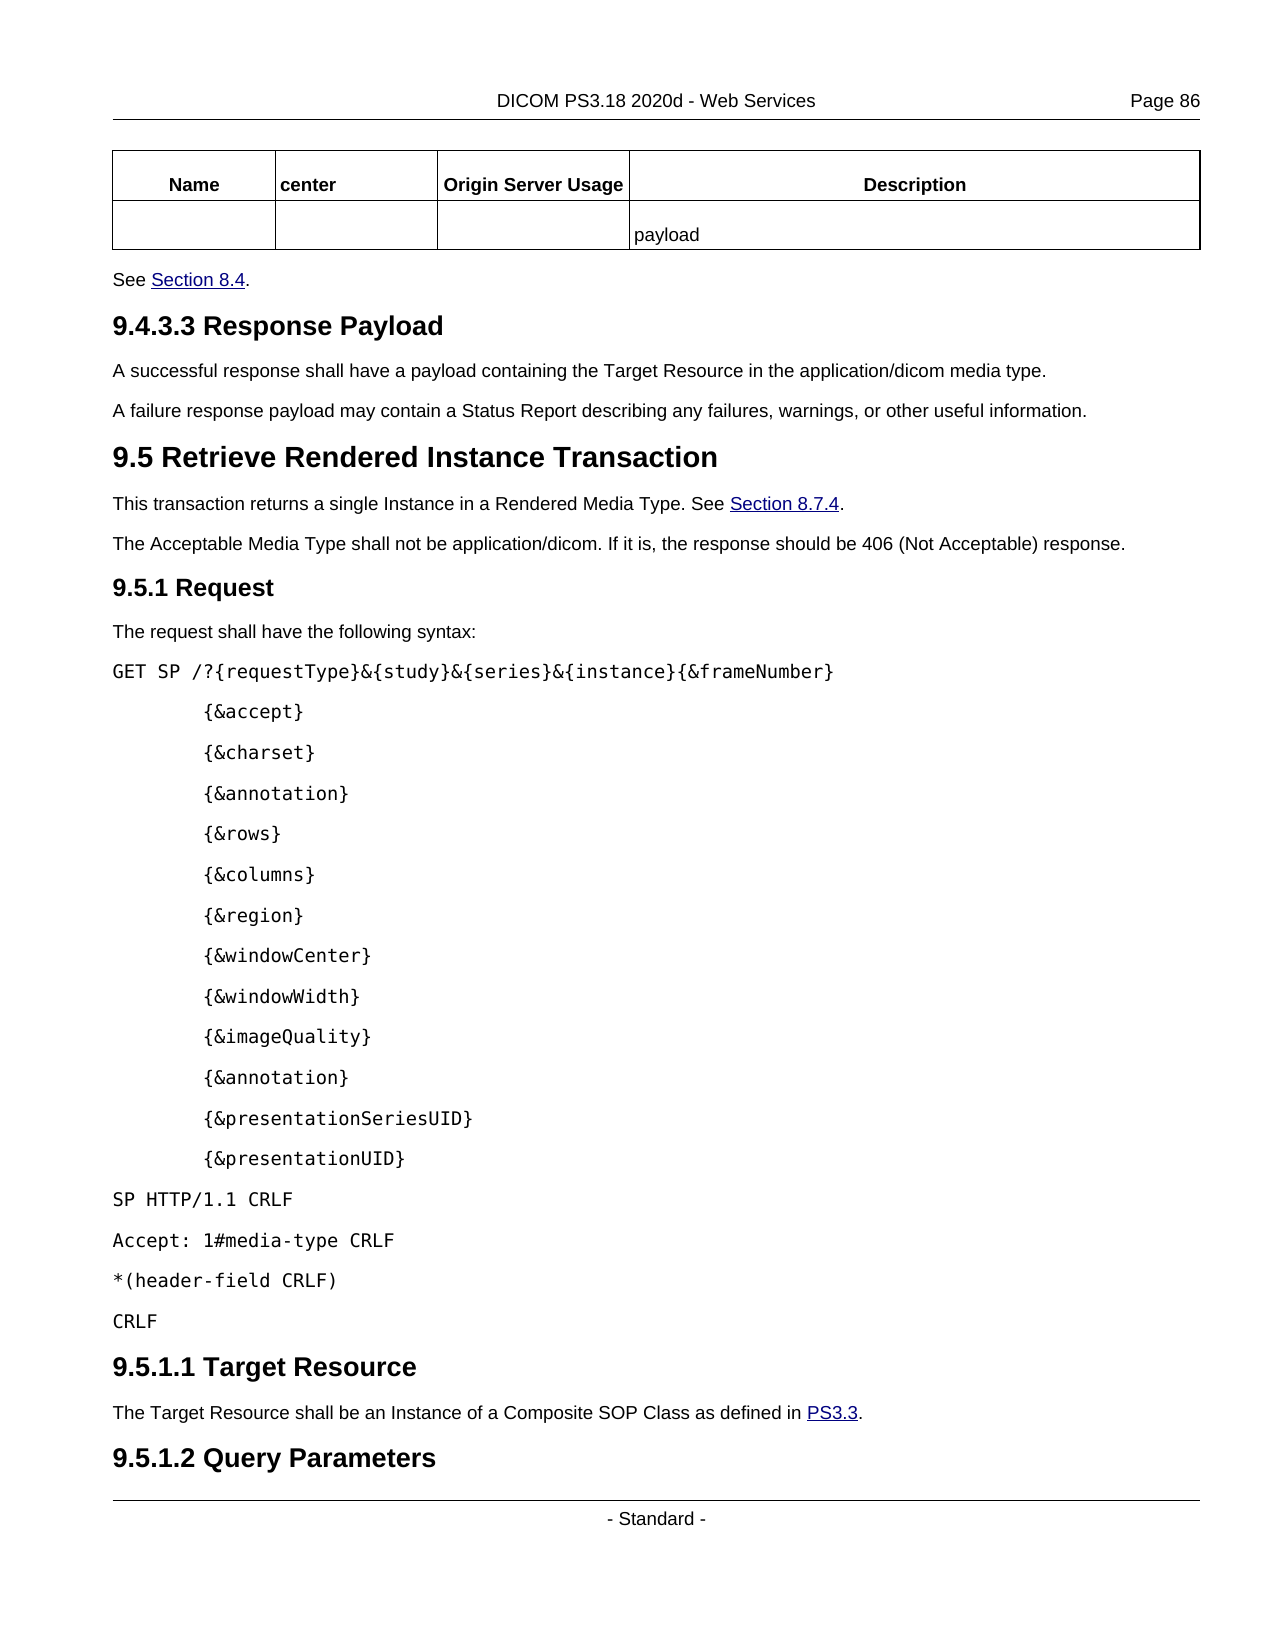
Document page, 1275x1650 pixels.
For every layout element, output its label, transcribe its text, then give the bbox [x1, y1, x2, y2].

text *(header-field CRLF) [112, 1270, 1200, 1292]
table_cell [276, 201, 437, 249]
text {&annotation} [112, 1067, 1200, 1089]
text {&columns} [112, 864, 1200, 886]
text This transaction returns a single Instance in a Rendered Media Type. See Section 8.7.4. [112, 492, 1200, 514]
text The Target Resource shall be an Instance of a Composite SOP Class as defined in PS3.3. [112, 1401, 1200, 1423]
text 9.4.3.3 Response Payload [112, 309, 1200, 341]
table_cell [113, 201, 275, 249]
text A failure response payload may contain a Status Report describing any failures, warnings, or other useful information. [112, 400, 1200, 421]
text A successful response shall have a payload containing the Target Resource in the application/dicom media type. [112, 359, 1200, 381]
text {&accept} [112, 701, 1200, 723]
text The request shall have the following syntax: [112, 621, 1200, 642]
text {&presentationUID} [112, 1148, 1200, 1170]
text See Section 8.4. [112, 269, 1200, 291]
text {&annotation} [112, 783, 1200, 804]
table_cell [438, 201, 629, 249]
text 9.5.1.2 Query Parameters [112, 1442, 1200, 1473]
text 9.5 Retrieve Rendered Instance Transaction [112, 440, 1200, 474]
table_header Origin Server Usage [438, 151, 629, 200]
table_header Name [113, 151, 275, 200]
text The Acceptable Media Type shall not be application/dicom. If it is, the response should be 406 (Not Acceptable) response. [112, 533, 1200, 554]
text SP HTTP/1.1 CRLF [112, 1189, 1200, 1211]
text Accept: 1#media-type CRLF [112, 1229, 1200, 1251]
text 9.5.1 Request [112, 573, 1200, 602]
text 9.5.1.1 Target Resource [112, 1351, 1200, 1383]
text CRLF [112, 1311, 1200, 1333]
text GET SP /?{requestType}&{study}&{series}&{instance}{&frameNumber} [112, 661, 1200, 683]
text {&windowCenter} [112, 945, 1200, 967]
text {&presentationSeriesUID} [112, 1108, 1200, 1129]
text {&imageQuality} [112, 1026, 1200, 1048]
table_header Description [630, 151, 1199, 200]
text {&charset} [112, 742, 1200, 764]
text {&rows} [112, 823, 1200, 845]
text {&windowWidth} [112, 986, 1200, 1008]
table_header center [276, 151, 437, 200]
text {&region} [112, 904, 1200, 926]
table_cell payload [630, 201, 1199, 249]
